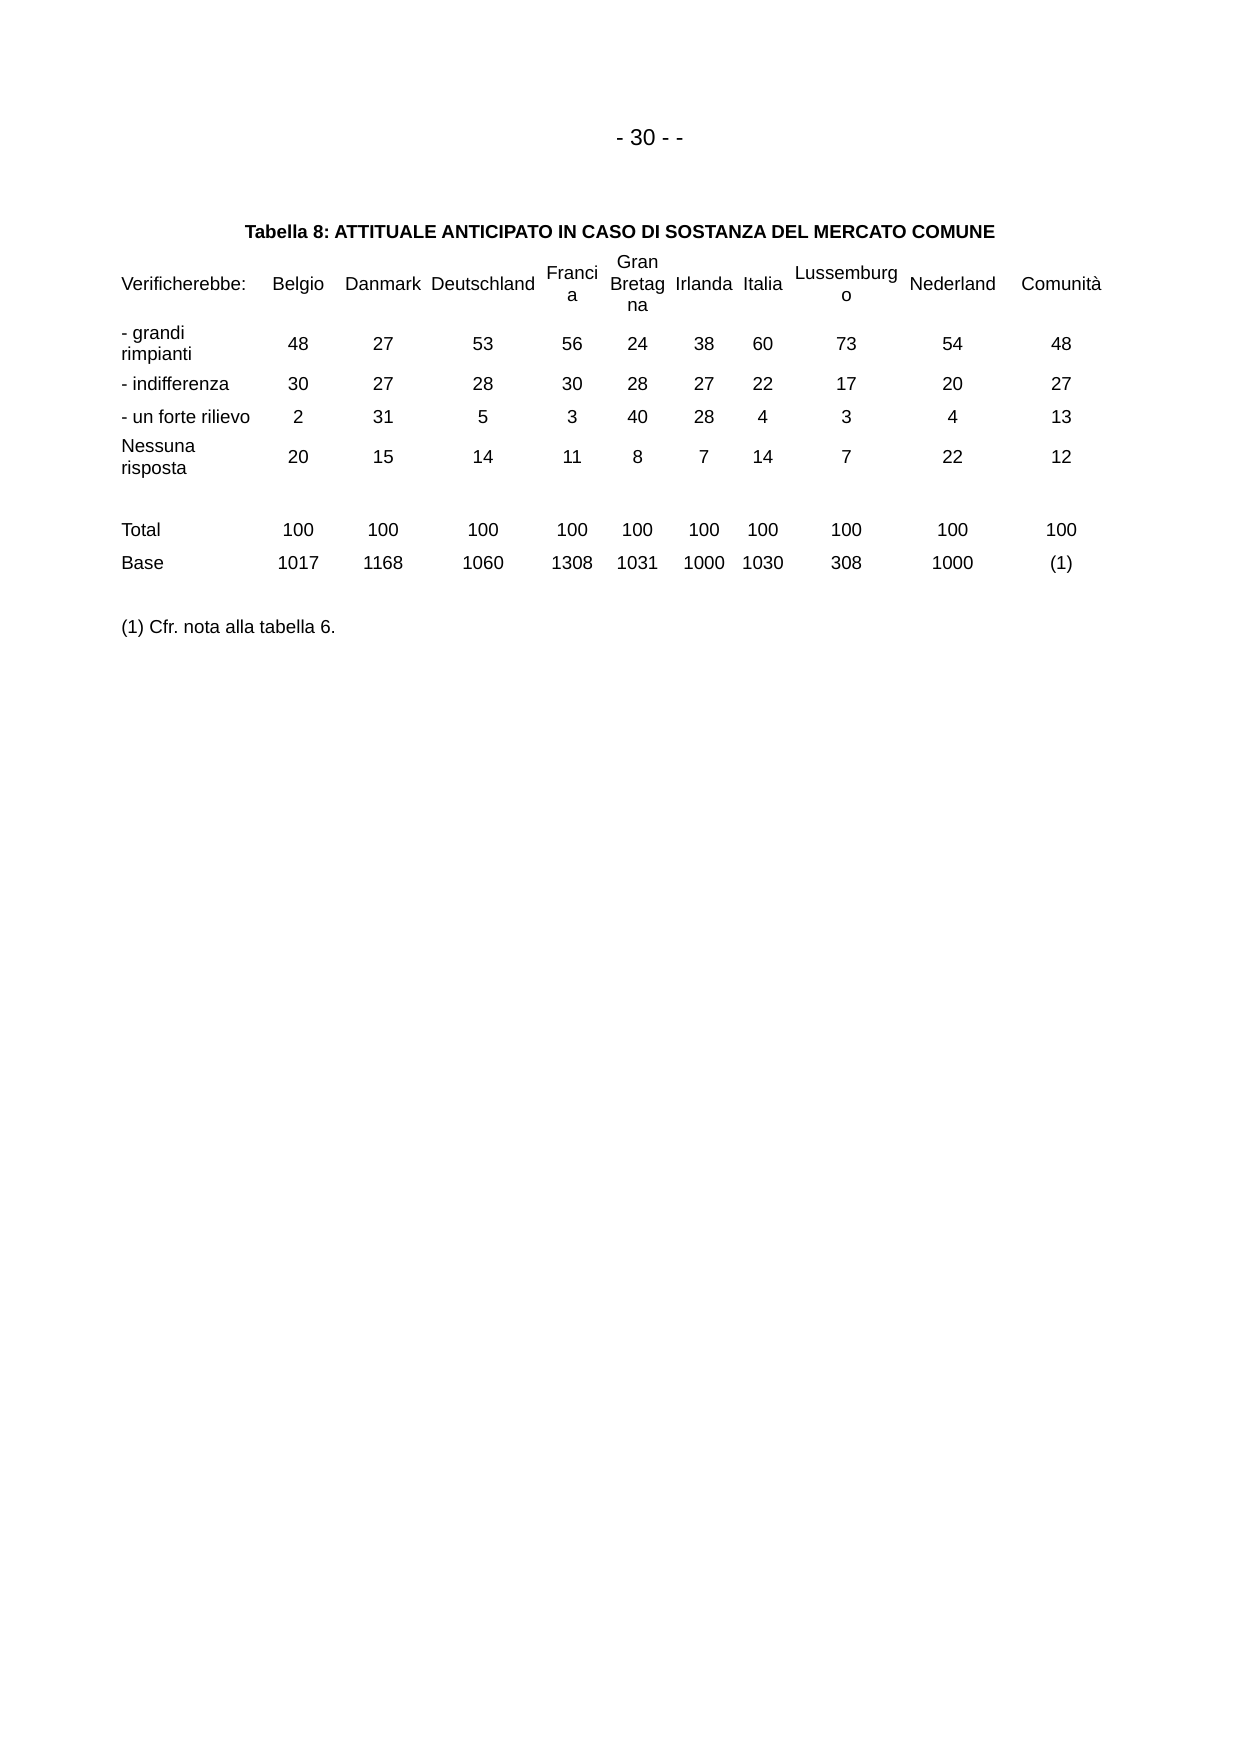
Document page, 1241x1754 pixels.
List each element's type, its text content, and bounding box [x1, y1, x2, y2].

table_cell 27 [670, 368, 737, 400]
table_cell [788, 579, 904, 611]
table_cell Gran Bretagna [604, 248, 670, 319]
table_cell 1000 [905, 546, 1000, 578]
table_cell Lussemburgo [788, 248, 904, 319]
table_cell [670, 579, 737, 611]
table_cell Francia [540, 248, 604, 319]
table_cell Nederland [905, 248, 1000, 319]
table_cell [540, 579, 604, 611]
table_cell 1000 [670, 546, 737, 578]
table_cell 100 [670, 514, 737, 546]
table_cell 40 [604, 400, 670, 432]
table_header Tabella 8: ATTITUALE ANTICIPATO IN CASO DI SOSTANZA DEL MERCATO COMUNE [118, 216, 1122, 248]
table_cell [340, 579, 426, 611]
table_cell 53 [426, 319, 539, 368]
table_cell Deutschland [426, 248, 539, 319]
table_cell 100 [426, 514, 539, 546]
table_cell Irlanda [670, 248, 737, 319]
table_cell 14 [426, 433, 539, 481]
table_cell 100 [540, 514, 604, 546]
table_cell 22 [905, 433, 1000, 481]
table_cell [118, 481, 256, 514]
table_cell 38 [670, 319, 737, 368]
table_cell 3 [788, 400, 904, 432]
table_cell 100 [256, 514, 340, 546]
table_cell 14 [738, 433, 788, 481]
table_cell 1031 [604, 546, 670, 578]
table_cell 1308 [540, 546, 604, 578]
table_cell [256, 481, 340, 514]
table_cell 28 [604, 368, 670, 400]
table_cell [604, 481, 670, 514]
table_cell (1) Cfr. nota alla tabella 6. [118, 611, 1122, 643]
table_cell [738, 481, 788, 514]
table_cell [1000, 579, 1122, 611]
table_cell 30 [540, 368, 604, 400]
table_cell 2 [256, 400, 340, 432]
table_cell 24 [604, 319, 670, 368]
table_cell [738, 579, 788, 611]
table_cell 308 [788, 546, 904, 578]
table_cell 1168 [340, 546, 426, 578]
table_cell 1030 [738, 546, 788, 578]
table_cell 100 [788, 514, 904, 546]
table_cell 27 [340, 368, 426, 400]
table_cell Danmark [340, 248, 426, 319]
table_cell Comunità [1000, 248, 1122, 319]
table_cell [905, 481, 1000, 514]
table_cell - grandi rimpianti [118, 319, 256, 368]
table_cell 54 [905, 319, 1000, 368]
table_cell [426, 579, 539, 611]
table_cell Nessuna risposta [118, 433, 256, 481]
table_cell 4 [738, 400, 788, 432]
table_cell 17 [788, 368, 904, 400]
table_cell 5 [426, 400, 539, 432]
table_cell 56 [540, 319, 604, 368]
table_cell Verificherebbe: [118, 248, 256, 319]
table_cell 27 [340, 319, 426, 368]
table_cell (1) [1000, 546, 1122, 578]
table_cell [540, 481, 604, 514]
table_cell [340, 481, 426, 514]
table_cell Italia [738, 248, 788, 319]
table_cell 100 [1000, 514, 1122, 546]
table_cell 7 [670, 433, 737, 481]
table_cell 30 [256, 368, 340, 400]
table_cell Total [118, 514, 256, 546]
table_cell 12 [1000, 433, 1122, 481]
table_cell [426, 481, 539, 514]
table_cell 4 [905, 400, 1000, 432]
table_cell Belgio [256, 248, 340, 319]
table_cell Base [118, 546, 256, 578]
table_cell 22 [738, 368, 788, 400]
table_cell 31 [340, 400, 426, 432]
table_cell 60 [738, 319, 788, 368]
table_cell 100 [905, 514, 1000, 546]
table_cell [905, 579, 1000, 611]
table_cell 1060 [426, 546, 539, 578]
table_cell 100 [738, 514, 788, 546]
table_cell 20 [905, 368, 1000, 400]
table_cell 3 [540, 400, 604, 432]
table_cell [118, 579, 256, 611]
table_cell [788, 481, 904, 514]
table_cell [670, 481, 737, 514]
table_cell 15 [340, 433, 426, 481]
table_cell 11 [540, 433, 604, 481]
table_cell 73 [788, 319, 904, 368]
table_cell 28 [426, 368, 539, 400]
table_cell 48 [1000, 319, 1122, 368]
table_cell - un forte rilievo [118, 400, 256, 432]
table_cell [604, 579, 670, 611]
table_cell 1017 [256, 546, 340, 578]
table_cell 27 [1000, 368, 1122, 400]
table_cell 28 [670, 400, 737, 432]
table_cell 100 [340, 514, 426, 546]
table_cell 13 [1000, 400, 1122, 432]
table_cell 100 [604, 514, 670, 546]
table_cell [1000, 481, 1122, 514]
table_cell [256, 579, 340, 611]
table_cell 20 [256, 433, 340, 481]
table_cell 48 [256, 319, 340, 368]
table_cell - indifferenza [118, 368, 256, 400]
table_cell 7 [788, 433, 904, 481]
table_cell 8 [604, 433, 670, 481]
